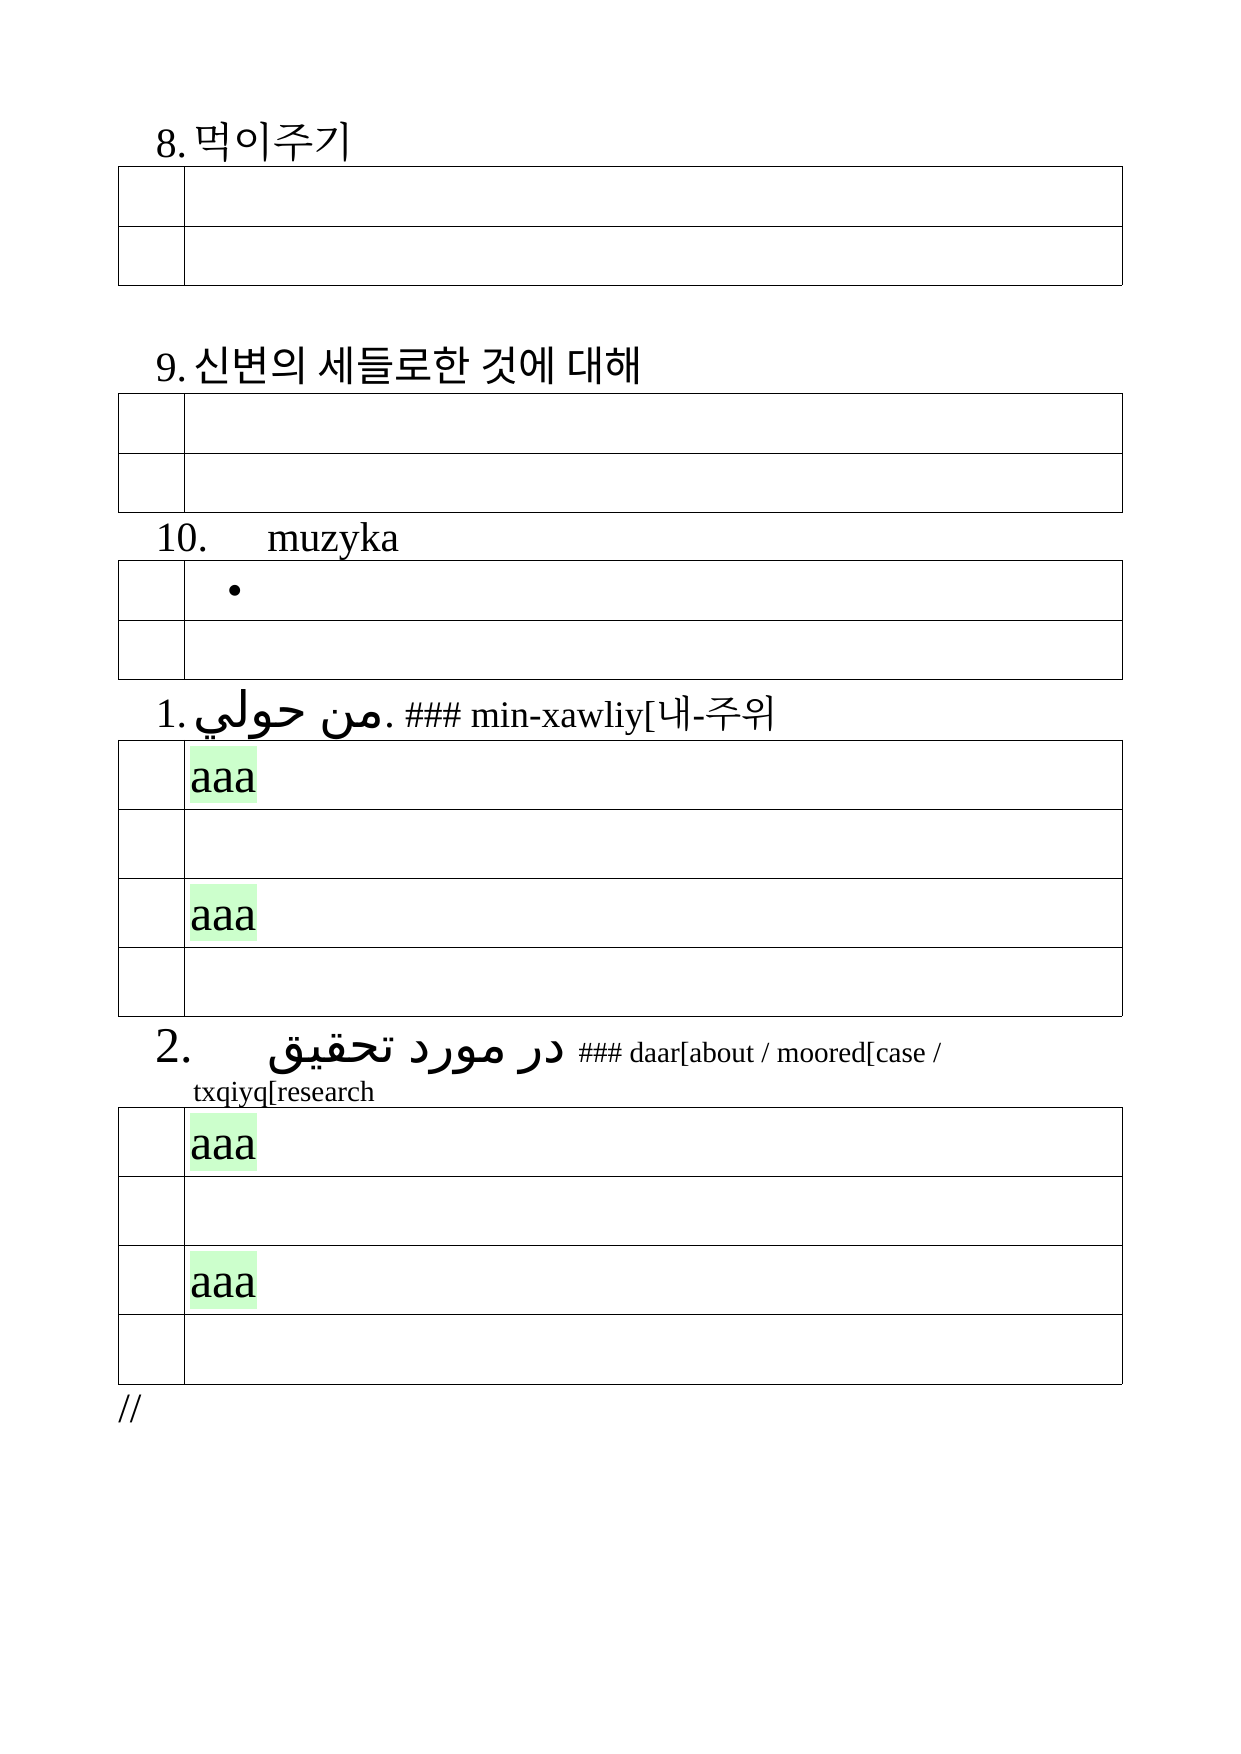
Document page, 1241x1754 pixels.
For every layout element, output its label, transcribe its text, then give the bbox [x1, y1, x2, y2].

table_header [119, 1108, 184, 1176]
table_cell [119, 1246, 184, 1314]
table_cell [185, 1315, 1122, 1383]
table_cell [185, 810, 1122, 878]
table_cell [119, 948, 184, 1016]
table_cell [185, 227, 1122, 285]
text // [118, 1385, 1122, 1431]
table_header [119, 561, 184, 620]
table_cell [119, 1315, 184, 1383]
list muzyka [156, 513, 1122, 560]
table_header [119, 394, 184, 453]
table_cell [185, 948, 1122, 1016]
table_cell [185, 454, 1122, 512]
table_header [119, 741, 184, 809]
list 먹이주기 [156, 118, 1122, 166]
table_cell [119, 227, 184, 285]
table_header [185, 561, 1122, 620]
table_cell [119, 1177, 184, 1245]
table_header aaa [185, 1108, 1122, 1176]
table_cell aaa [185, 1246, 1122, 1314]
table_cell [119, 454, 184, 512]
table_header [119, 167, 184, 226]
table_header [185, 167, 1122, 226]
table_cell [185, 1177, 1122, 1245]
table_header aaa [185, 741, 1122, 809]
table_cell [185, 621, 1122, 679]
table_cell aaa [185, 879, 1122, 947]
list در مورد تحقیق ### daar[about / moored[case / txqiyq[research [156, 1017, 1122, 1107]
list 신변의 세들로한 것에 대해 [156, 333, 1122, 393]
table_header [185, 394, 1122, 453]
table_cell [119, 621, 184, 679]
table_cell [119, 879, 184, 947]
table_cell [119, 810, 184, 878]
list من حولي. ### min-xawliy[내-주위 [156, 680, 1122, 740]
